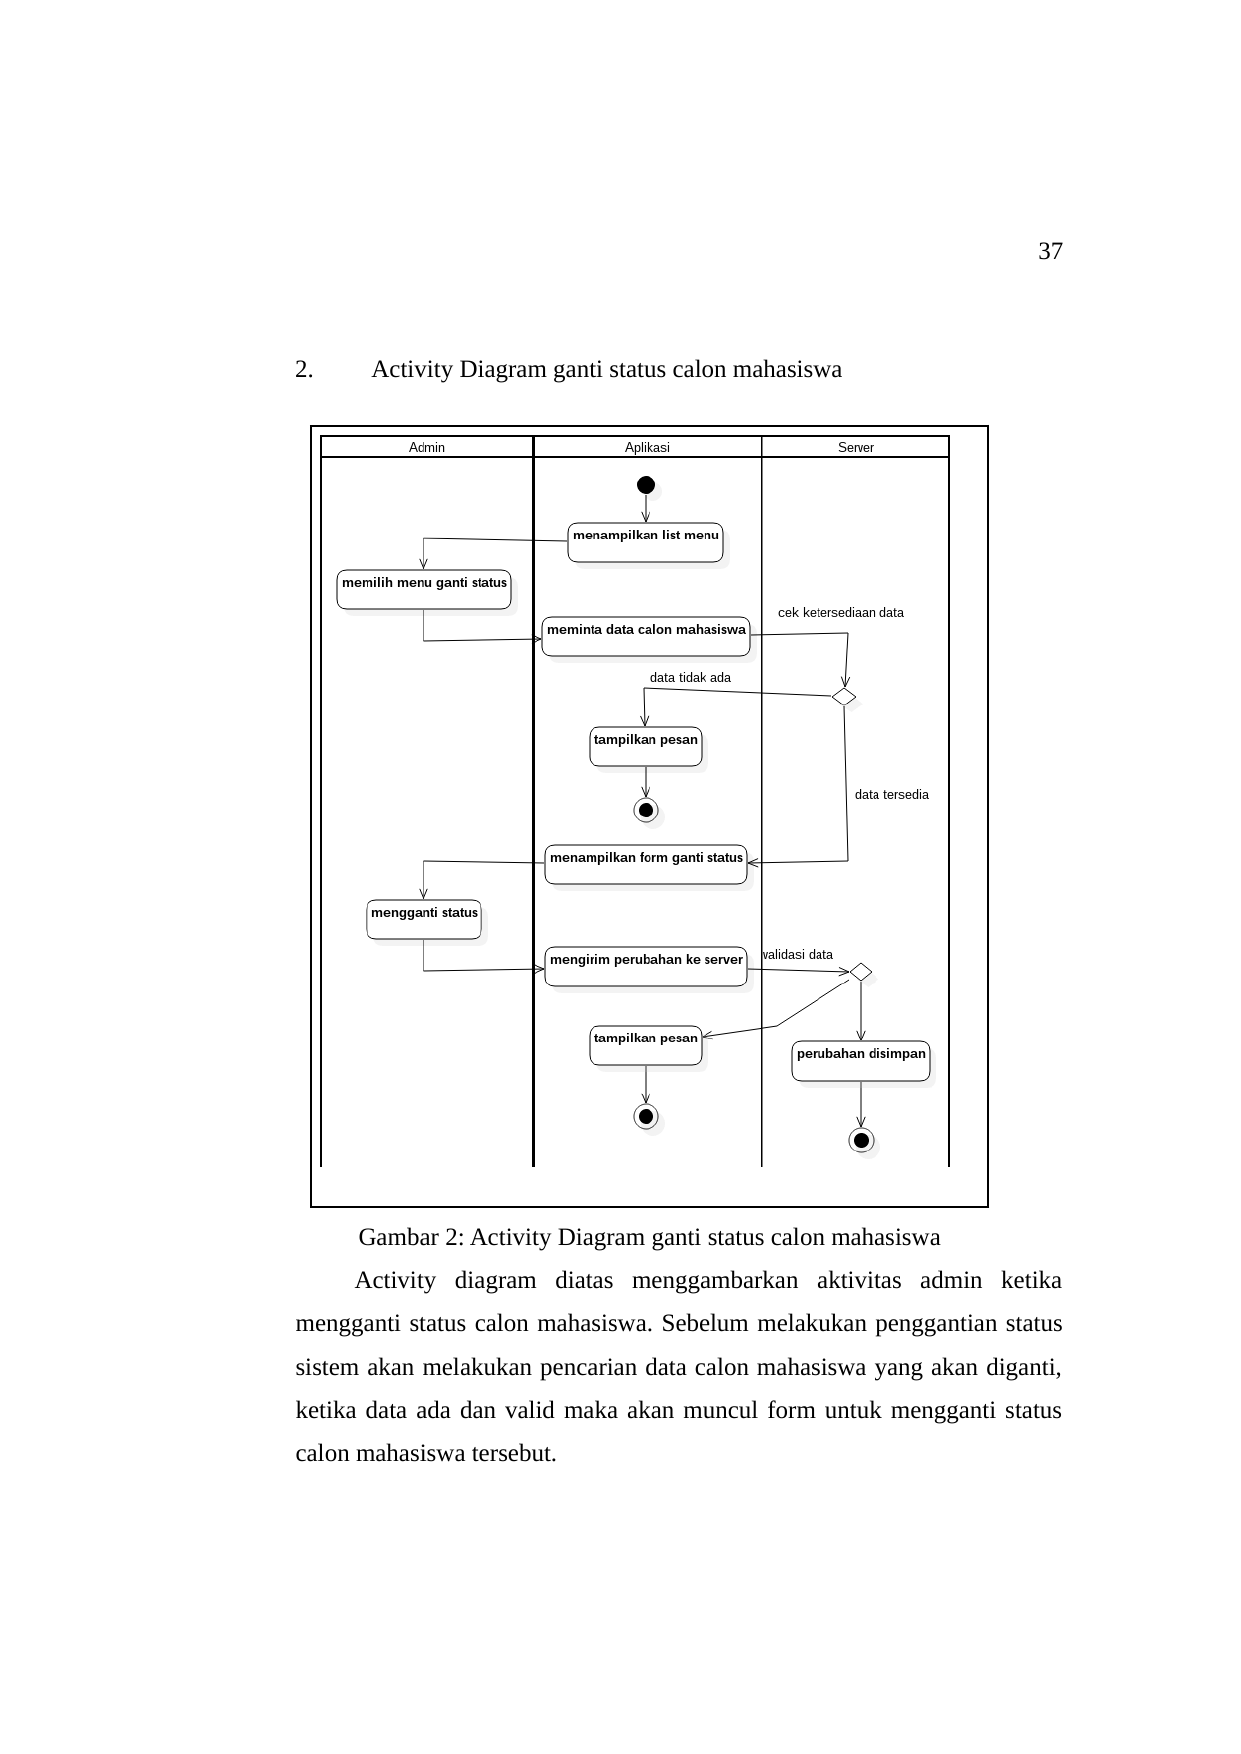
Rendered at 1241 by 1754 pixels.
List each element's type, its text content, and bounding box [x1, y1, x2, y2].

list Activity Diagram ganti status calon mahasiswa [295, 354, 1063, 383]
text Gambar 7.2: Activity Diagram ganti status calon mahasiswa [310, 1208, 989, 1251]
text Activity diagram diatas menggambarkan aktivitas admin ketika mengganti status calon mahasiswa. Sebelum melakukan penggantian status sistem akan melakukan pencarian data calon mahasiswa yang akan diganti, ketika data ada dan valid maka akan muncul form untuk mengganti status calon mahasiswa tersebut. [295, 1219, 1063, 1467]
picture [312, 427, 987, 1206]
